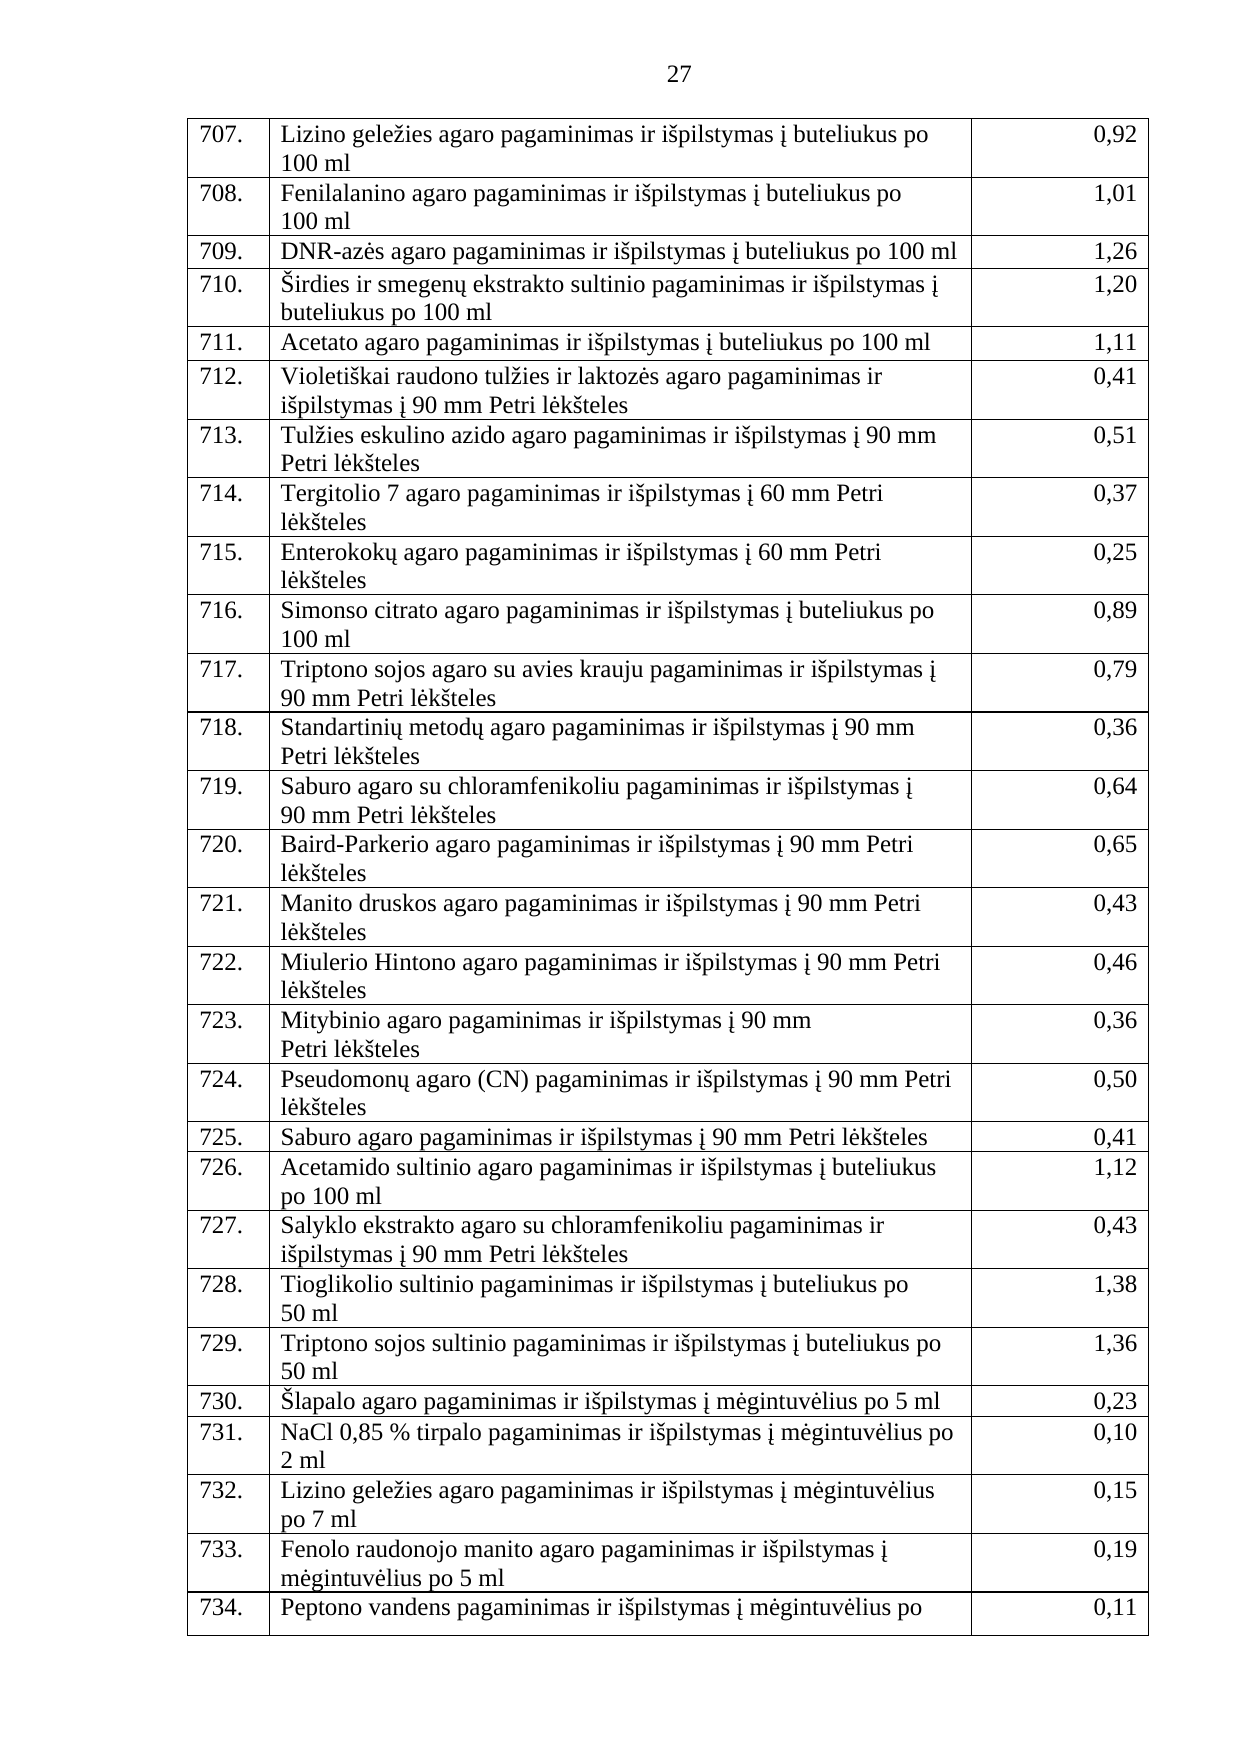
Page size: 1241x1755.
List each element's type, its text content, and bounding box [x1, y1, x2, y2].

table_cell Simonso citrato agaro pagaminimas ir išpilstymas į buteliukus po 100 ml [270, 595, 971, 653]
table_cell 722. [188, 947, 269, 1004]
table_cell 708. [188, 178, 269, 235]
table_cell 0,43 [972, 1211, 1148, 1268]
table_cell 719. [188, 771, 269, 828]
table_cell 1,11 [972, 327, 1148, 360]
table_cell 0,10 [972, 1417, 1148, 1474]
table_cell 721. [188, 888, 269, 946]
table_cell 711. [188, 327, 269, 360]
table_cell Tergitolio 7 agaro pagaminimas ir išpilstymas į 60 mm Petri lėkšteles [270, 478, 971, 536]
table_cell 0,19 [972, 1534, 1148, 1591]
table_cell 714. [188, 478, 269, 536]
table_cell 712. [188, 361, 269, 419]
table_cell 726. [188, 1152, 269, 1209]
table_cell 727. [188, 1211, 269, 1268]
table_cell 1,36 [972, 1328, 1148, 1385]
table_cell 718. [188, 713, 269, 770]
table_cell 720. [188, 830, 269, 887]
table_cell 0,36 [972, 1005, 1148, 1063]
table_cell Manito druskos agaro pagaminimas ir išpilstymas į 90 mm Petri lėkšteles [270, 888, 971, 946]
table_cell Širdies ir smegenų ekstrakto sultinio pagaminimas ir išpilstymas į buteliukus po 100 ml [270, 269, 971, 326]
table_cell 0,25 [972, 537, 1148, 594]
table_cell 731. [188, 1417, 269, 1474]
table_cell Baird-Parkerio agaro pagaminimas ir išpilstymas į 90 mm Petri lėkšteles [270, 830, 971, 887]
table_cell Fenilalanino agaro pagaminimas ir išpilstymas į buteliukus po 100 ml [270, 178, 971, 235]
table_cell 0,92 [972, 119, 1148, 177]
table_cell 713. [188, 420, 269, 477]
table_cell 0,89 [972, 595, 1148, 653]
table_cell 732. [188, 1475, 269, 1533]
table_cell 1,38 [972, 1269, 1148, 1327]
table_cell Acetamido sultinio agaro pagaminimas ir išpilstymas į buteliukus po 100 ml [270, 1152, 971, 1209]
table_cell 724. [188, 1064, 269, 1121]
table_cell 728. [188, 1269, 269, 1327]
table_cell 730. [188, 1386, 269, 1416]
table_cell Tioglikolio sultinio pagaminimas ir išpilstymas į buteliukus po 50 ml [270, 1269, 971, 1327]
table_cell Triptono sojos sultinio pagaminimas ir išpilstymas į buteliukus po 50 ml [270, 1328, 971, 1385]
table_cell 0,51 [972, 420, 1148, 477]
table_cell 725. [188, 1122, 269, 1151]
table_cell 710. [188, 269, 269, 326]
table_cell 729. [188, 1328, 269, 1385]
table_cell DNR-azės agaro pagaminimas ir išpilstymas į buteliukus po 100 ml [270, 236, 971, 268]
table_cell 0,46 [972, 947, 1148, 1004]
table_cell 1,01 [972, 178, 1148, 235]
table_cell 0,50 [972, 1064, 1148, 1121]
table_cell Miulerio Hintono agaro pagaminimas ir išpilstymas į 90 mm Petri lėkšteles [270, 947, 971, 1004]
table_cell 0,41 [972, 361, 1148, 419]
table_cell 1,12 [972, 1152, 1148, 1209]
table_cell Violetiškai raudono tulžies ir laktozės agaro pagaminimas ir išpilstymas į 90 mm Petri lėkšteles [270, 361, 971, 419]
table_cell 1,20 [972, 269, 1148, 326]
table_cell Peptono vandens pagaminimas ir išpilstymas į mėgintuvėlius po [270, 1593, 971, 1635]
table_cell Tulžies eskulino azido agaro pagaminimas ir išpilstymas į 90 mm Petri lėkšteles [270, 420, 971, 477]
table_cell Pseudomonų agaro (CN) pagaminimas ir išpilstymas į 90 mm Petri lėkšteles [270, 1064, 971, 1121]
table_cell 1,26 [972, 236, 1148, 268]
table_cell Acetato agaro pagaminimas ir išpilstymas į buteliukus po 100 ml [270, 327, 971, 360]
table_cell 715. [188, 537, 269, 594]
table_cell NaCl 0,85 % tirpalo pagaminimas ir išpilstymas į mėgintuvėlius po 2 ml [270, 1417, 971, 1474]
table_cell Enterokokų agaro pagaminimas ir išpilstymas į 60 mm Petri lėkšteles [270, 537, 971, 594]
table_cell Standartinių metodų agaro pagaminimas ir išpilstymas į 90 mm Petri lėkšteles [270, 713, 971, 770]
table_cell 734. [188, 1593, 269, 1635]
table_cell 716. [188, 595, 269, 653]
table_cell 0,23 [972, 1386, 1148, 1416]
table_cell 0,43 [972, 888, 1148, 946]
table_cell 0,11 [972, 1593, 1148, 1635]
table_cell 0,65 [972, 830, 1148, 887]
table_cell Salyklo ekstrakto agaro su chloramfenikoliu pagaminimas ir išpilstymas į 90 mm Petri lėkšteles [270, 1211, 971, 1268]
table_cell 709. [188, 236, 269, 268]
table_cell Saburo agaro pagaminimas ir išpilstymas į 90 mm Petri lėkšteles [270, 1122, 971, 1151]
table_cell 0,36 [972, 713, 1148, 770]
table_cell 717. [188, 654, 269, 711]
table_cell Fenolo raudonojo manito agaro pagaminimas ir išpilstymas į mėgintuvėlius po 5 ml [270, 1534, 971, 1591]
table_cell Saburo agaro su chloramfenikoliu pagaminimas ir išpilstymas į 90 mm Petri lėkšteles [270, 771, 971, 828]
table_cell 0,15 [972, 1475, 1148, 1533]
table_cell 0,79 [972, 654, 1148, 711]
table_cell 733. [188, 1534, 269, 1591]
table_cell Lizino geležies agaro pagaminimas ir išpilstymas į mėgintuvėlius po 7 ml [270, 1475, 971, 1533]
table_cell 0,37 [972, 478, 1148, 536]
table_cell 723. [188, 1005, 269, 1063]
table_cell Mitybinio agaro pagaminimas ir išpilstymas į 90 mm Petri lėkšteles [270, 1005, 971, 1063]
table_cell Triptono sojos agaro su avies krauju pagaminimas ir išpilstymas į 90 mm Petri lėkšteles [270, 654, 971, 711]
table_cell Šlapalo agaro pagaminimas ir išpilstymas į mėgintuvėlius po 5 ml [270, 1386, 971, 1416]
table_cell 0,41 [972, 1122, 1148, 1151]
table_cell Lizino geležies agaro pagaminimas ir išpilstymas į buteliukus po 100 ml [270, 119, 971, 177]
table_cell 0,64 [972, 771, 1148, 828]
table_cell 707. [188, 119, 269, 177]
